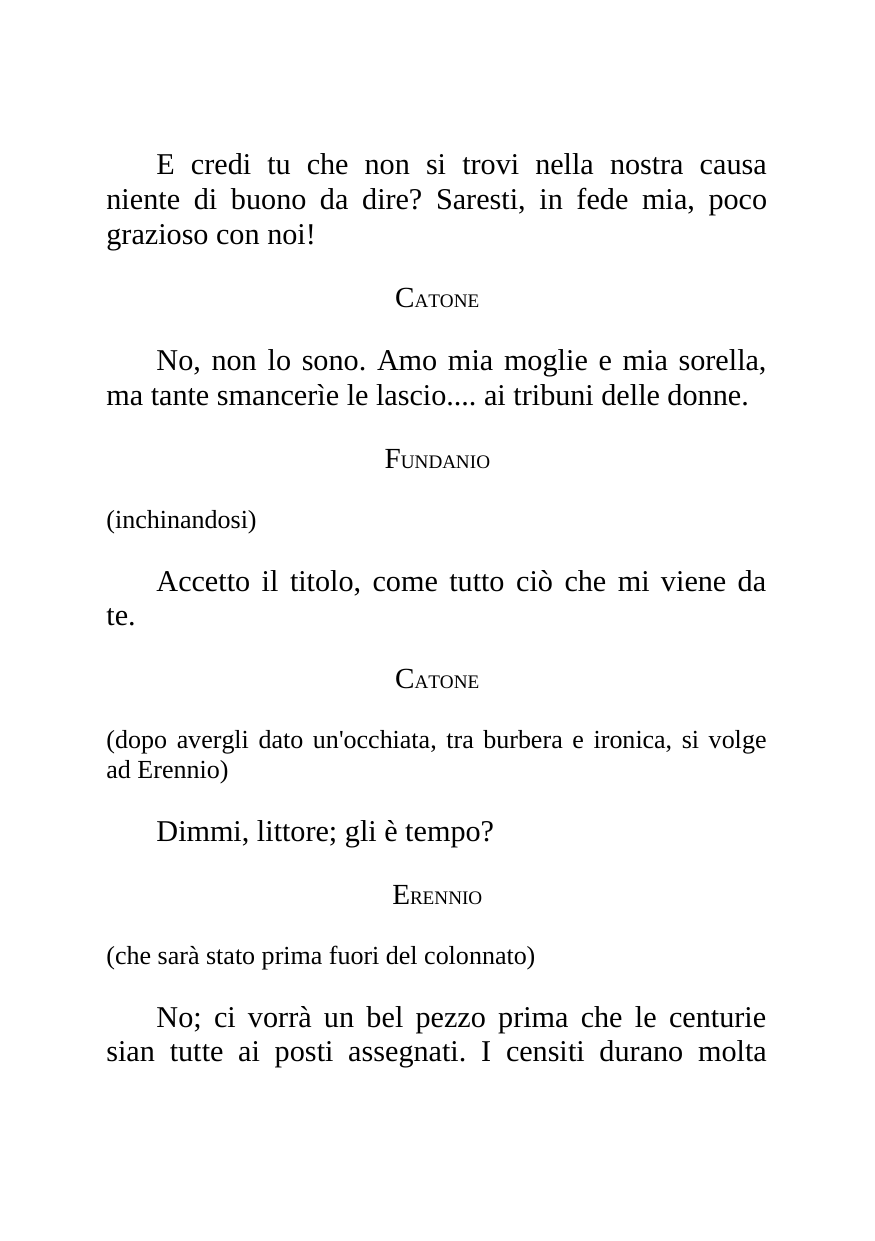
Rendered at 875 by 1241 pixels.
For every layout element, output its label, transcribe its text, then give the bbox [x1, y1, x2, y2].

text Catone [156, 661, 718, 695]
text E credi tu che non si trovi nella nostra causa niente di buono da dire? Saresti, in fede mia, poco grazioso con noi! [106, 146, 768, 251]
text Accetto il titolo, come tutto ciò che mi viene da te. [106, 563, 768, 632]
text (dopo avergli dato un'occhiata, tra burbera e ironica, si volge ad Erennio) [106, 724, 768, 784]
text Erennio [156, 877, 718, 911]
text (inchinandosi) [106, 504, 768, 534]
text Fundanio [156, 441, 718, 474]
text Dimmi, littore; gli è tempo? [106, 813, 768, 848]
text No, non lo sono. Amo mia moglie e mia sorella, ma tante smancerìe le lascio.... ai tribuni delle donne. [106, 342, 768, 412]
text (che sarà stato prima fuori del colonnato) [106, 940, 768, 970]
text No; ci vorrà un bel pezzo prima che le centurie sian tutte ai posti assegnati. I censiti durano molta [106, 999, 768, 1068]
text Catone [156, 280, 718, 313]
